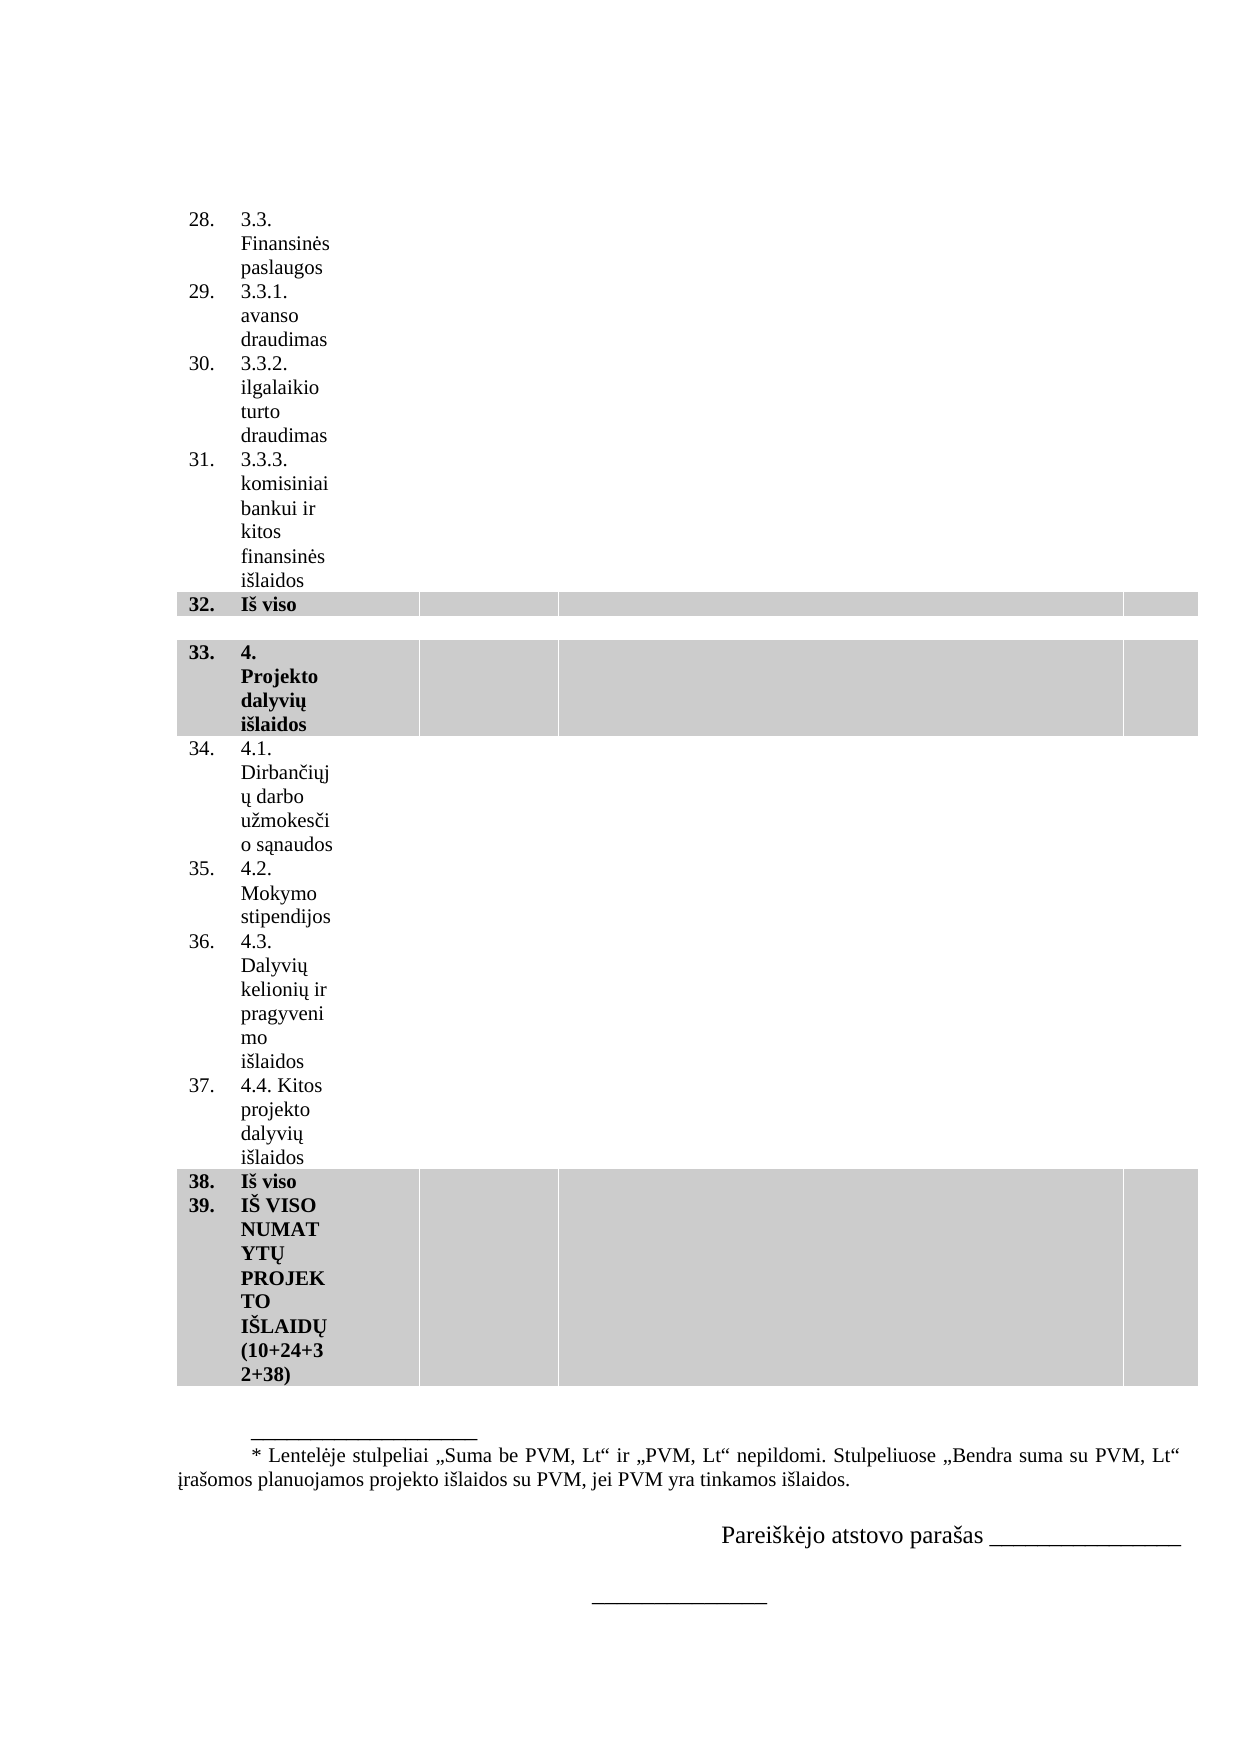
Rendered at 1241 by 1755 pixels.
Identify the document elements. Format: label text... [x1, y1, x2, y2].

table_cell [420, 1169, 495, 1193]
table_cell [890, 929, 976, 1073]
table_cell [344, 929, 419, 1073]
table_cell [559, 592, 634, 616]
table_cell [634, 279, 695, 351]
table_cell [831, 592, 890, 616]
table_cell 3.3.3. komisiniai bankui ir kitos finansinės išlaidos [229, 447, 344, 592]
table_cell [495, 929, 558, 1073]
table_cell [634, 929, 695, 1073]
table_cell [420, 207, 495, 279]
table_cell [420, 351, 495, 447]
table_cell [1051, 447, 1123, 592]
table_cell [495, 447, 558, 592]
table_cell 33. [177, 640, 229, 736]
table_cell [559, 207, 634, 279]
table_cell [634, 736, 695, 856]
table_cell [495, 1073, 558, 1169]
table_cell [695, 351, 773, 447]
table_cell 34. [177, 736, 229, 856]
table_cell [695, 736, 773, 856]
table_cell [831, 279, 890, 351]
table_cell [559, 640, 634, 736]
table_cell [976, 640, 1051, 736]
table_cell [344, 447, 419, 592]
table_cell [344, 616, 419, 640]
table_cell 3.3.2. ilgalaikio turto draudimas [229, 351, 344, 447]
table_cell [559, 1193, 634, 1386]
table_cell [976, 447, 1051, 592]
table_cell [495, 1193, 558, 1386]
table_cell [559, 929, 634, 1073]
table_cell 36. [177, 929, 229, 1073]
table_cell [831, 736, 890, 856]
table_cell 31. [177, 447, 229, 592]
table_cell [890, 1073, 976, 1169]
table_cell [344, 207, 419, 279]
table_cell 35. [177, 856, 229, 928]
table_cell 37. [177, 1073, 229, 1169]
table_cell [634, 1169, 695, 1193]
table_cell [420, 856, 495, 928]
table_cell [344, 856, 419, 928]
table_cell [1124, 736, 1198, 856]
table_cell [1124, 856, 1198, 928]
table_cell [773, 640, 831, 736]
table_cell [1051, 856, 1123, 928]
table_cell [890, 856, 976, 928]
table_cell [420, 592, 495, 616]
table_cell [495, 640, 558, 736]
table_cell [344, 279, 419, 351]
table_cell [1051, 1073, 1123, 1169]
table_cell [773, 207, 831, 279]
table_cell 4.4. Kitos projekto dalyvių išlaidos [229, 1073, 344, 1169]
table_cell [344, 1169, 419, 1193]
table_cell [559, 351, 634, 447]
table_cell [890, 1169, 976, 1193]
table_cell [890, 279, 976, 351]
table_cell [831, 929, 890, 1073]
table_cell [420, 640, 495, 736]
table_cell [559, 616, 634, 640]
table_cell 29. [177, 279, 229, 351]
table_cell [695, 279, 773, 351]
table_cell [976, 1193, 1051, 1386]
table_cell [177, 616, 229, 640]
table_cell [890, 616, 976, 640]
table_cell [695, 447, 773, 592]
table_cell [559, 856, 634, 928]
table_cell [634, 351, 695, 447]
table_cell [976, 856, 1051, 928]
table_cell [773, 1073, 831, 1169]
table_cell IŠ VISO NUMATYTŲ PROJEKTO IŠLAIDŲ (10+24+32+38) [229, 1193, 344, 1386]
table_cell [344, 1193, 419, 1386]
table_cell 4.1. Dirbančiųjų darbo užmokesčio sąnaudos [229, 736, 344, 856]
table_cell [1051, 1193, 1123, 1386]
table_cell [1051, 279, 1123, 351]
table_cell [695, 929, 773, 1073]
table_cell [420, 736, 495, 856]
table_cell [344, 351, 419, 447]
table_cell [344, 592, 419, 616]
table_cell [695, 640, 773, 736]
table_cell [695, 1169, 773, 1193]
table_cell [495, 736, 558, 856]
table_cell [634, 616, 695, 640]
table_cell [495, 279, 558, 351]
table_cell [1124, 351, 1198, 447]
table_cell [634, 447, 695, 592]
table_cell [831, 1169, 890, 1193]
table_cell [1124, 447, 1198, 592]
table_cell [634, 856, 695, 928]
table_cell [976, 1169, 1051, 1193]
table_cell [495, 351, 558, 447]
table_cell [773, 279, 831, 351]
table_cell [831, 616, 890, 640]
table_cell [420, 616, 495, 640]
table_cell [1051, 592, 1123, 616]
table_cell [890, 207, 976, 279]
table_cell [634, 640, 695, 736]
table_cell [695, 856, 773, 928]
table_cell [773, 351, 831, 447]
table_cell [976, 736, 1051, 856]
table_cell [831, 351, 890, 447]
table_cell [495, 616, 558, 640]
text ______________ [177, 1578, 1181, 1606]
table_cell 4.2. Mokymo stipendijos [229, 856, 344, 928]
table_cell [1051, 640, 1123, 736]
table_cell [495, 207, 558, 279]
table_cell [634, 207, 695, 279]
table_cell [1051, 929, 1123, 1073]
table_cell [1124, 279, 1198, 351]
table_cell 30. [177, 351, 229, 447]
table_cell [1124, 640, 1198, 736]
table_cell [976, 351, 1051, 447]
table_cell [1051, 351, 1123, 447]
table_cell [634, 1073, 695, 1169]
table_cell [773, 856, 831, 928]
table_cell [634, 1193, 695, 1386]
table_cell [976, 207, 1051, 279]
table_cell Iš viso [229, 1169, 344, 1193]
table_cell [695, 616, 773, 640]
table_cell [420, 279, 495, 351]
table_cell [831, 1073, 890, 1169]
table_cell [344, 640, 419, 736]
table_cell [1124, 592, 1198, 616]
table_cell [1051, 616, 1123, 640]
table_cell [1124, 1073, 1198, 1169]
table_cell [831, 856, 890, 928]
table_cell [559, 279, 634, 351]
table_cell [495, 1169, 558, 1193]
table_cell [831, 1193, 890, 1386]
table_cell 38. [177, 1169, 229, 1193]
table_cell [890, 592, 976, 616]
table_cell [976, 616, 1051, 640]
text Pareiškėjo atstovo parašas [177, 1520, 1181, 1549]
table_cell [1124, 207, 1198, 279]
table_cell 32. [177, 592, 229, 616]
table_cell [420, 929, 495, 1073]
table_cell [831, 207, 890, 279]
table_cell [890, 640, 976, 736]
table_cell [634, 592, 695, 616]
table_cell [495, 592, 558, 616]
table_cell 4.3. Dalyvių kelionių ir pragyvenimo išlaidos [229, 929, 344, 1073]
table_cell Iš viso [229, 592, 344, 616]
table_cell [773, 616, 831, 640]
table_cell [976, 929, 1051, 1073]
table_cell 3.3. Finansinės paslaugos [229, 207, 344, 279]
table_cell 4. Projekto dalyvių išlaidos [229, 640, 344, 736]
table_cell [773, 736, 831, 856]
table_cell [773, 929, 831, 1073]
table_cell [1124, 616, 1198, 640]
table_cell [695, 1193, 773, 1386]
table_cell [695, 207, 773, 279]
table_cell [773, 447, 831, 592]
table_cell [1051, 207, 1123, 279]
table_cell [831, 447, 890, 592]
table_cell [773, 592, 831, 616]
table_cell [1124, 1169, 1198, 1193]
table_cell [695, 592, 773, 616]
table_cell [890, 736, 976, 856]
table_cell [344, 736, 419, 856]
text * Lentelėje stulpeliai „Suma be PVM, Lt“ ir „PVM, Lt“ nepildomi. Stulpeliuose „Bendra suma su PVM, Lt“ įrašomos planuojamos projekto išlaidos su PVM, jei PVM yra tinkamos išlaidos. [177, 1443, 1181, 1491]
table_cell [495, 856, 558, 928]
table_cell [695, 1073, 773, 1169]
table_cell 3.3.1. avanso draudimas [229, 279, 344, 351]
table_cell [229, 616, 344, 640]
table_cell [890, 1193, 976, 1386]
table_cell [890, 351, 976, 447]
table_cell [559, 447, 634, 592]
table_cell [344, 1073, 419, 1169]
table_cell [559, 736, 634, 856]
table_cell [559, 1169, 634, 1193]
table_cell [976, 592, 1051, 616]
table_cell [773, 1193, 831, 1386]
table_cell [890, 447, 976, 592]
table_cell [976, 1073, 1051, 1169]
table_cell [420, 1073, 495, 1169]
table_cell [976, 279, 1051, 351]
table_cell [773, 1169, 831, 1193]
table_cell [559, 1073, 634, 1169]
table_cell [1124, 929, 1198, 1073]
table_cell 28. [177, 207, 229, 279]
table_cell [420, 1193, 495, 1386]
table_cell [1051, 736, 1123, 856]
table_cell [831, 640, 890, 736]
table_cell 39. [177, 1193, 229, 1386]
table_cell [1124, 1193, 1198, 1386]
table_cell [1051, 1169, 1123, 1193]
table_cell [420, 447, 495, 592]
